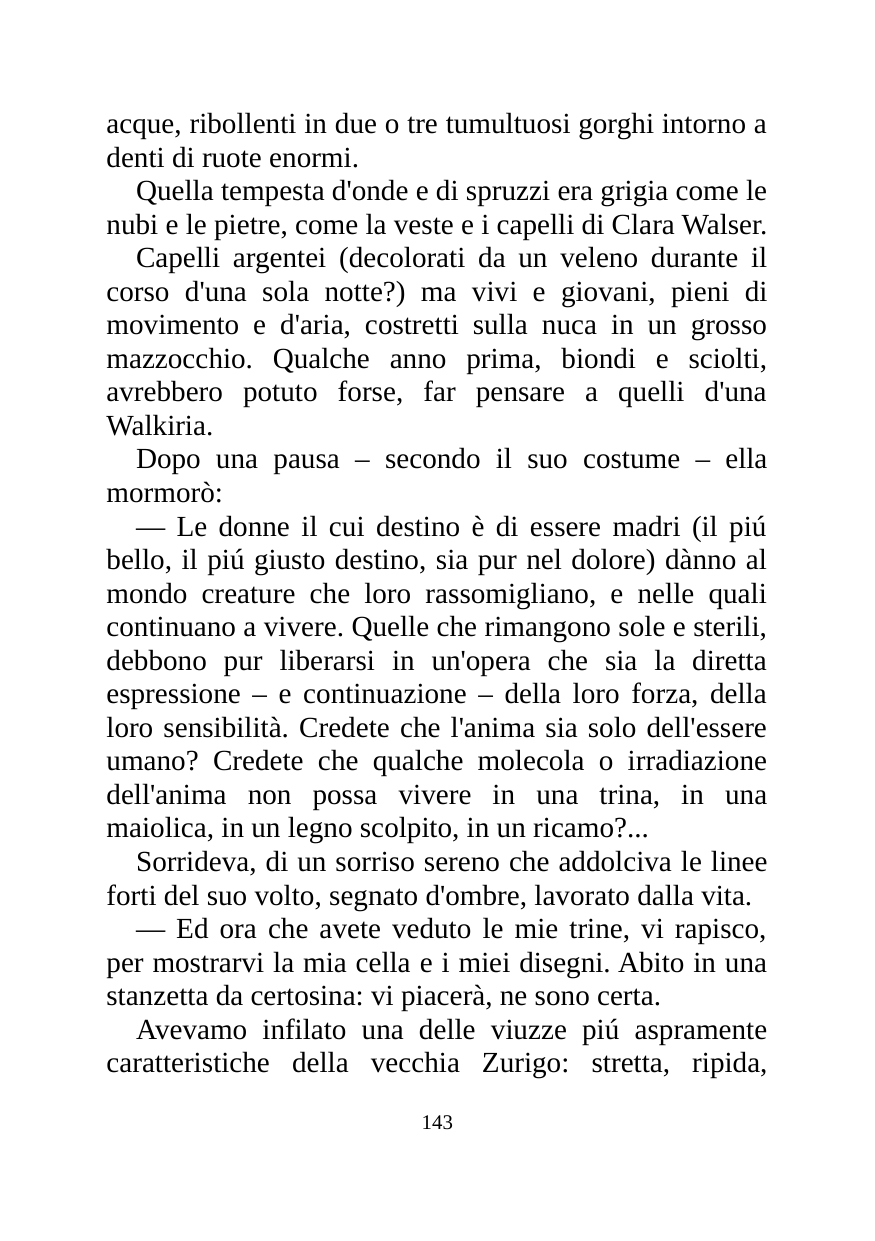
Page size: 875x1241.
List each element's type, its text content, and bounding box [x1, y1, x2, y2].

text — Ed ora che avete veduto le mie trine, vi rapisco, per mostrarvi la mia cella e i miei disegni. Abito in una stanzetta da certosina: vi piacerà, ne sono certa. [106, 911, 768, 1012]
text acque, ribollenti in due o tre tumultuosi gorghi intorno a denti di ruote enormi. [106, 106, 768, 173]
text Sorrideva, di un sorriso sereno che addolciva le linee forti del suo volto, segnato d'ombre, lavorato dalla vita. [106, 844, 768, 911]
text Capelli argentei (decolorati da un veleno durante il corso d'una sola notte?) ma vivi e giovani, pieni di movimento e d'aria, costretti sulla nuca in un grosso mazzocchio. Qualche anno prima, biondi e sciolti, avrebbero potuto forse, far pensare a quelli d'una Walkiria. [106, 240, 768, 442]
text Avevamo infilato una delle viuzze piú aspramente caratteristiche della vecchia Zurigo: stretta, ripida, [106, 1012, 768, 1079]
text Dopo una pausa – secondo il suo costume – ella mormorò: [106, 442, 768, 509]
text — Le donne il cui destino è di essere madri (il piú bello, il piú giusto destino, sia pur nel dolore) dànno al mondo creature che loro rassomigliano, e nelle quali continuano a vivere. Quelle che rimangono sole e sterili, debbono pur liberarsi in un'opera che sia la diretta espressione – e continuazione – della loro forza, della loro sensibilità. Credete che l'anima sia solo dell'essere umano? Credete che qualche molecola o irradiazione dell'anima non possa vivere in una trina, in una maiolica, in un legno scolpito, in un ricamo?... [106, 509, 768, 844]
text Quella tempesta d'onde e di spruzzi era grigia come le nubi e le pietre, come la veste e i capelli di Clara Walser. [106, 173, 768, 240]
